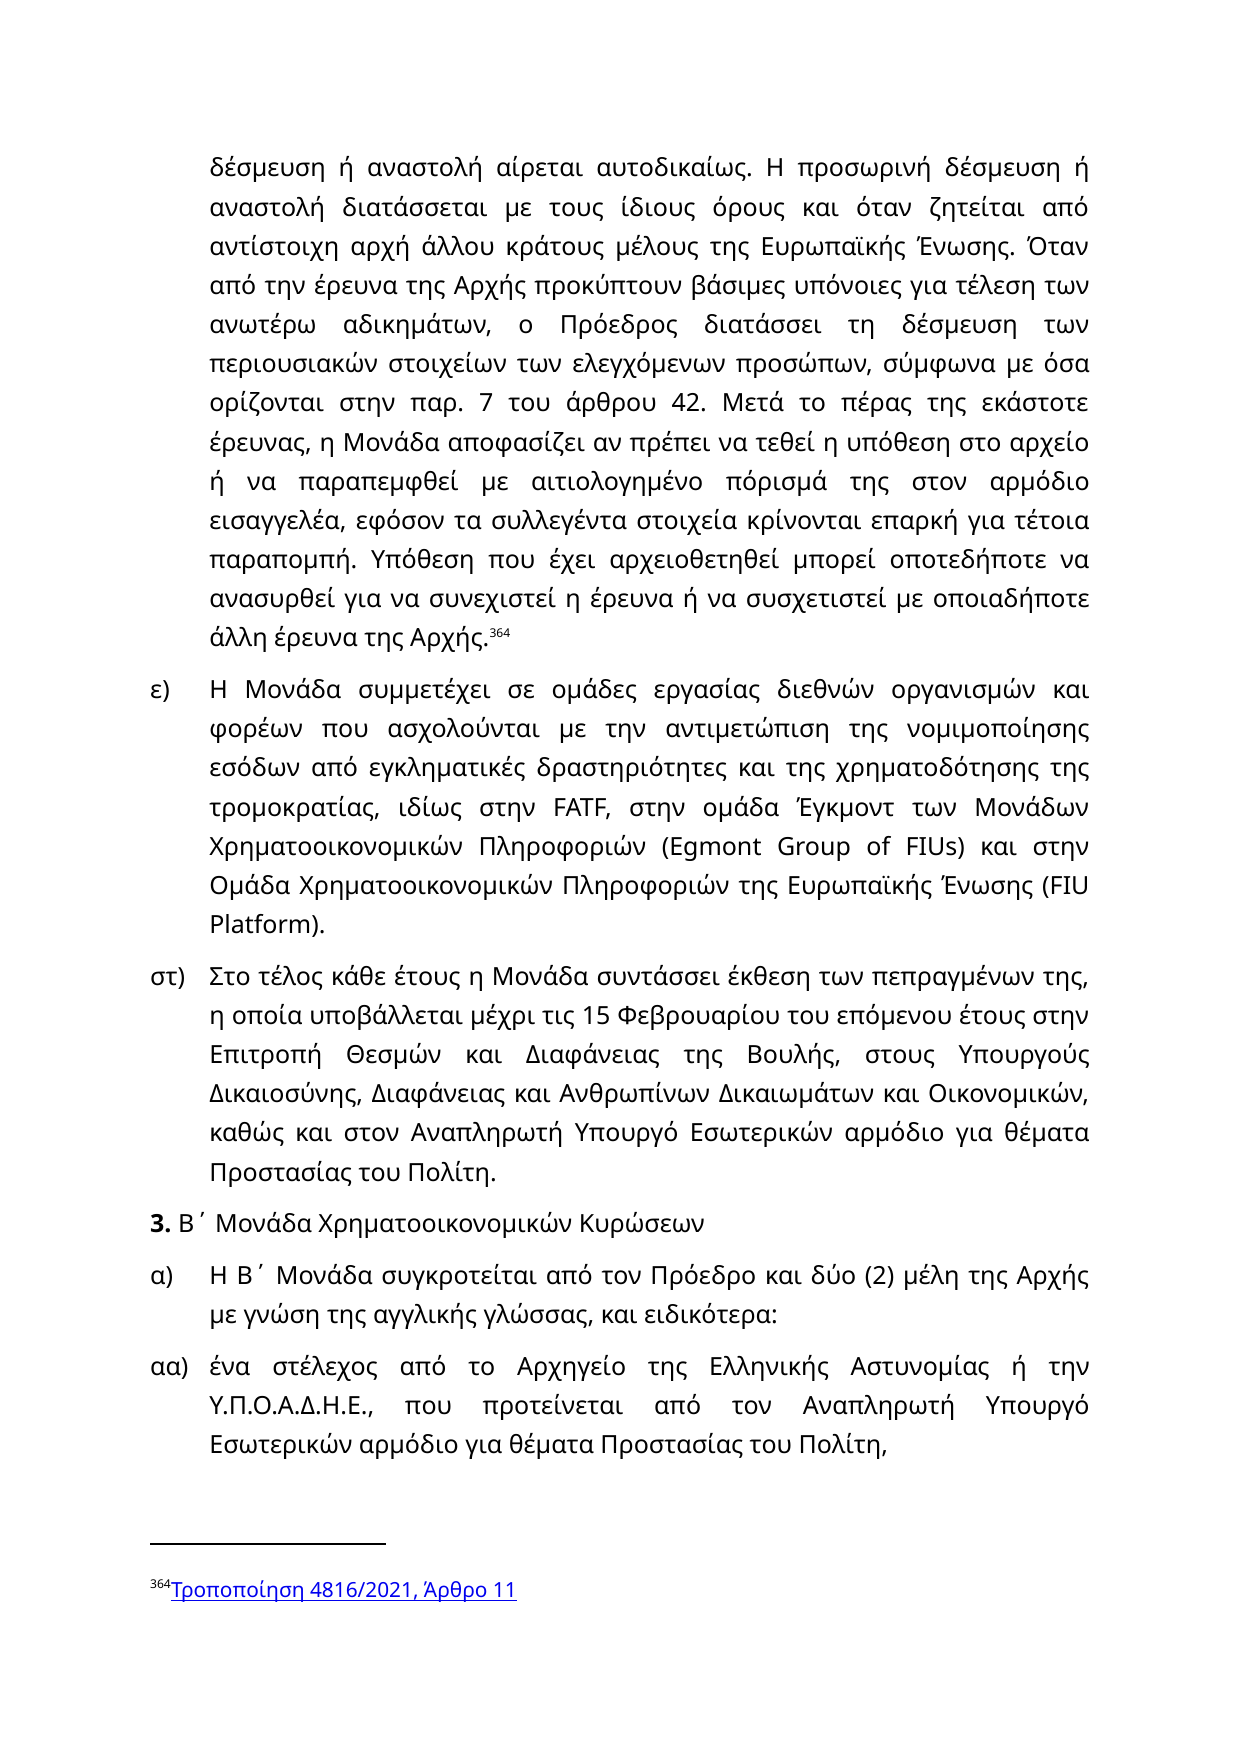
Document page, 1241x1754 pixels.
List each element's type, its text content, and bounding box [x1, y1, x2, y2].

text Τροποποίηση 4816/2021, Άρθρο 11 [150, 1576, 1090, 1604]
text 3. Β΄ Μονάδα Χρηματοοικονομικών Κυρώσεων [150, 1206, 1090, 1240]
list στ) Στο τέλος κάθε έτους η Μονάδα συντάσσει έκθεση των πεπραγμένων της, η οποία υποβάλλεται μέχρι τις 15 Φεβρουαρίου του επόμενου έτους στην Επιτροπή Θεσμών και Διαφάνειας της Βουλής, στους Υπουργούς Δικαιοσύνης, Διαφάνειας και Ανθρωπίνων Δικαιωμάτων και Οικονομικών, καθώς και στον Αναπληρωτή Υπουργό Εσωτερικών αρμόδιο για θέματα Προστασίας του Πολίτη. [150, 958, 1090, 1188]
list δέσμευση ή αναστολή αίρεται αυτοδικαίως. Η προσωρινή δέσμευση ή αναστολή διατάσσεται με τους ίδιους όρους και όταν ζητείται από αντίστοιχη αρχή άλλου κράτους μέλους της Ευρωπαϊκής Ένωσης. Όταν από την έρευνα της Αρχής προκύπτουν βάσιμες υπόνοιες για τέλεση των ανωτέρω αδικημάτων, ο Πρόεδρος διατάσσει τη δέσμευση των περιουσιακών στοιχείων των ελεγχόμενων προσώπων, σύμφωνα με όσα ορίζονται στην παρ. 7 του άρθρου 42. Μετά το πέρας της εκάστοτε έρευνας, η Μονάδα αποφασίζει αν πρέπει να τεθεί η υπόθεση στο αρχείο ή να παραπεμφθεί με αιτιολογημένο πόρισμά της στον αρμόδιο εισαγγελέα, εφόσον τα συλλεγέντα στοιχεία κρίνονται επαρκή για τέτοια παραπομπή. Υπόθεση που έχει αρχειοθετηθεί μπορεί οποτεδήποτε να ανασυρθεί για να συνεχιστεί η έρευνα ή να συσχετιστεί με οποιαδήποτε άλλη έρευνα της Αρχής. [150, 150, 1090, 654]
list α) Η Β΄ Μονάδα συγκροτείται από τον Πρόεδρο και δύο (2) μέλη της Αρχής με γνώση της αγγλικής γλώσσας, και ειδικότερα: [150, 1257, 1090, 1331]
list ε) Η Μονάδα συμμετέχει σε ομάδες εργασίας διεθνών οργανισμών και φορέων που ασχολούνται με την αντιμετώπιση της νομιμοποίησης εσόδων από εγκληματικές δραστηριότητες και της χρηματοδότησης της τρομοκρατίας, ιδίως στην FATF, στην ομάδα Έγκμοντ των Μονάδων Χρηματοοικονομικών Πληροφοριών (Egmont Group of FIUs) και στην Ομάδα Χρηματοοικονομικών Πληροφοριών της Ευρωπαϊκής Ένωσης (FIU Platform). [150, 672, 1090, 941]
list αα) ένα στέλεχος από το Αρχηγείο της Ελληνικής Αστυνομίας ή την Υ.Π.Ο.Α.Δ.Η.Ε., που προτείνεται από τον Αναπληρωτή Υπουργό Εσωτερικών αρμόδιο για θέματα Προστασίας του Πολίτη, [150, 1348, 1090, 1461]
